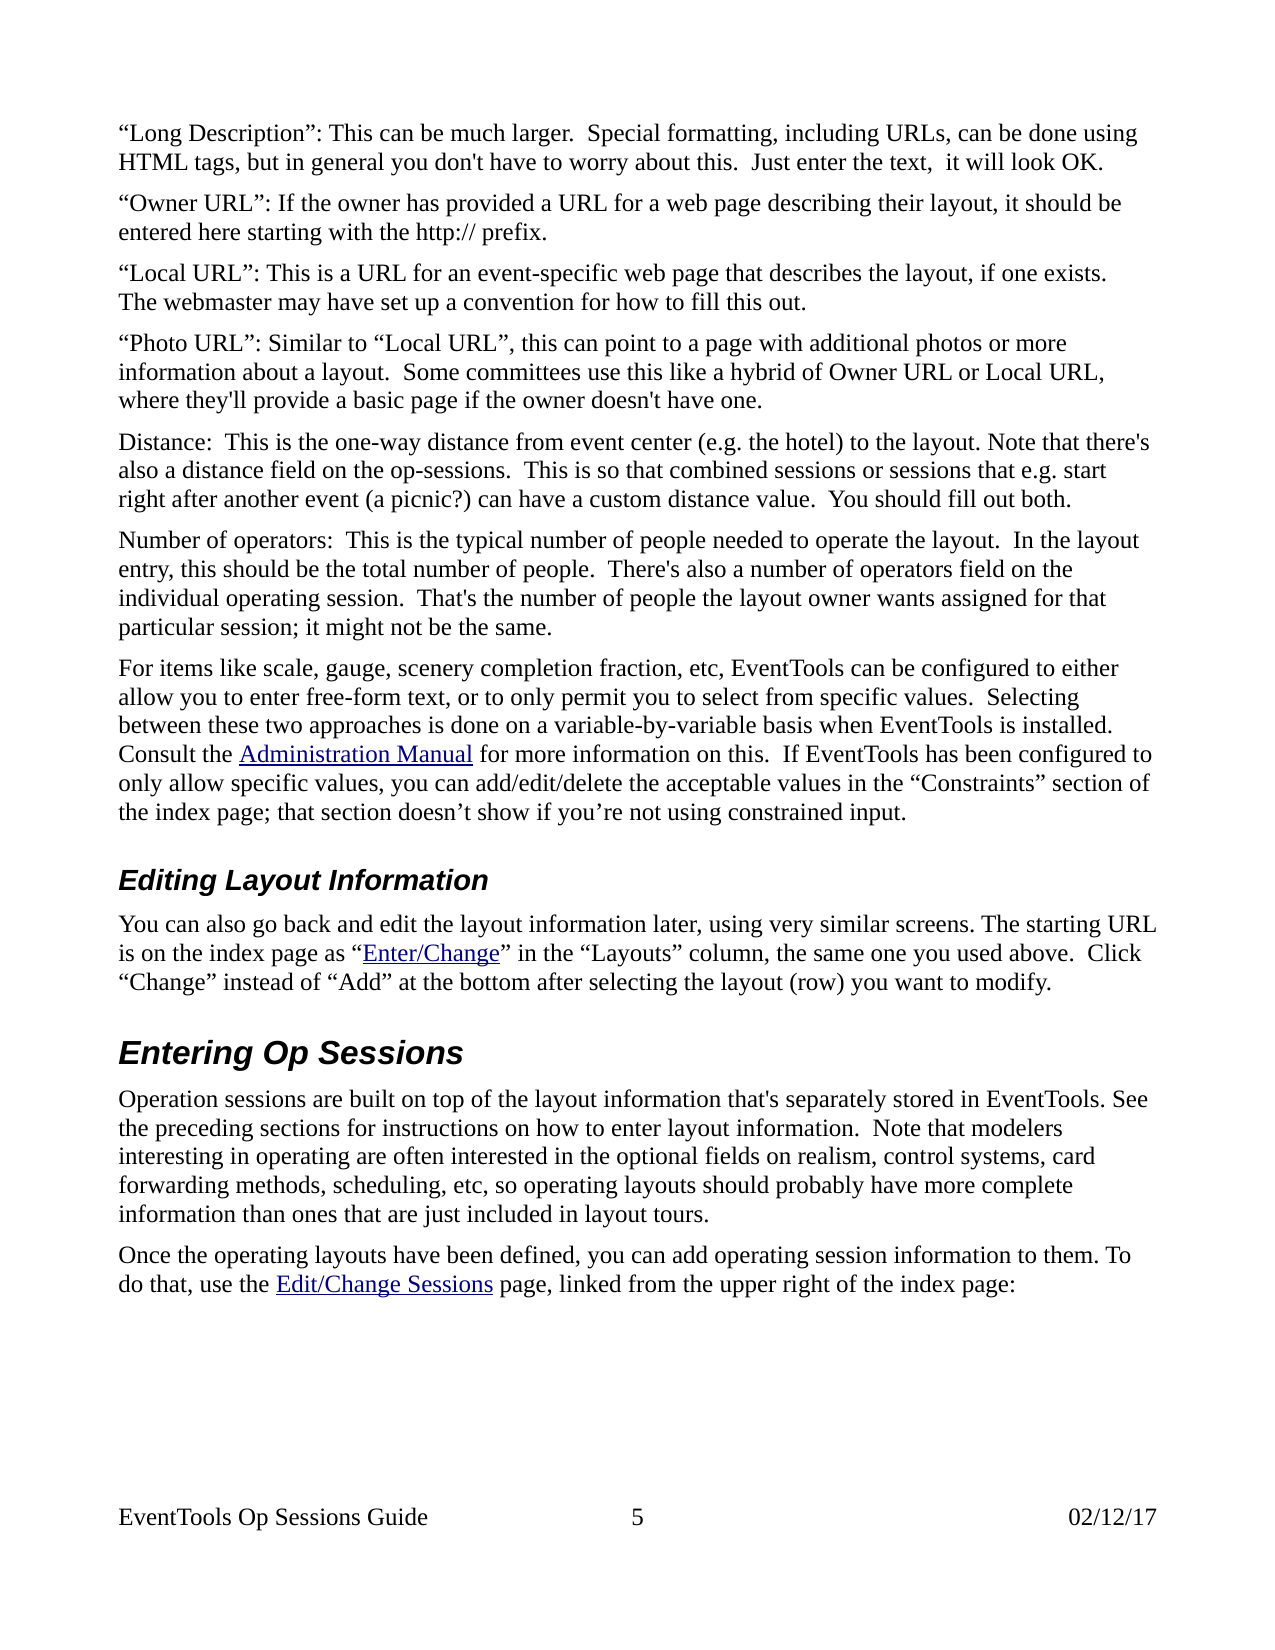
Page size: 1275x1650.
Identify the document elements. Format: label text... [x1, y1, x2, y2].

text Number of operators: This is the typical number of people needed to operate the layout. In the layout entry, this should be the total number of people. There's also a number of operators field on the individual operating session. That's the number of people the layout owner wants assigned for that particular session; it might not be the same. [118, 526, 1157, 641]
text “Local URL”: This is a URL for an event-specific web page that describes the layout, if one exists. The webmaster may have set up a convention for how to fill this out. [118, 258, 1157, 316]
text “Photo URL”: Similar to “Local URL”, this can point to a page with additional photos or more information about a layout. Some committees use this like a hybrid of Owner URL or Local URL, where they'll provide a basic page if the owner doesn't have one. [118, 328, 1157, 414]
text Operation sessions are built on top of the layout information that's separately stored in EventTools. See the preceding sections for instructions on how to enter layout information. Note that modelers interesting in operating are often interested in the optional fields on realism, control systems, card forwarding methods, scheduling, etc, so operating layouts should probably have more complete information than ones that are just included in layout tours. [118, 1084, 1157, 1228]
text You can also go back and edit the layout information later, using very similar screens. The starting URL is on the index page as “Enter/Change” in the “Layouts” column, the same one you used above. Click “Change” instead of “Add” at the bottom after selecting the layout (row) you want to modify. [118, 909, 1157, 995]
text “Long Description”: This can be much larger. Special formatting, including URLs, can be done using HTML tags, but in general you don't have to worry about this. Just enter the text, it will look OK. [118, 118, 1157, 176]
text For items like scale, gauge, scenery completion fraction, etc, EventTools can be configured to either allow you to enter free-form text, or to only permit you to select from specific values. Selecting between these two approaches is done on a variable-by-variable basis when EventTools is installed. Consult the Administration Manual for more information on this. If EventTools has been configured to only allow specific values, you can add/edit/delete the acceptable values in the “Constraints” section of the index page; that section doesn’t show if you’re not using constrained input. [118, 653, 1157, 826]
text “Owner URL”: If the owner has provided a URL for a web page describing their layout, it should be entered here starting with the http:// prefix. [118, 188, 1157, 246]
text Distance: This is the one-way distance from event center (e.g. the hotel) to the layout. Note that there's also a distance field on the op-sessions. This is so that combined sessions or sessions that e.g. start right after another event (a picnic?) can have a custom distance value. You should fill out both. [118, 427, 1157, 513]
subtitle Editing Layout Information [118, 863, 1157, 897]
text Once the operating layouts have been defined, you can add operating session information to them. To do that, use the Edit/Change Sessions page, linked from the upper right of the index page: [118, 1240, 1157, 1298]
subtitle Entering Op Sessions [118, 1033, 1157, 1071]
